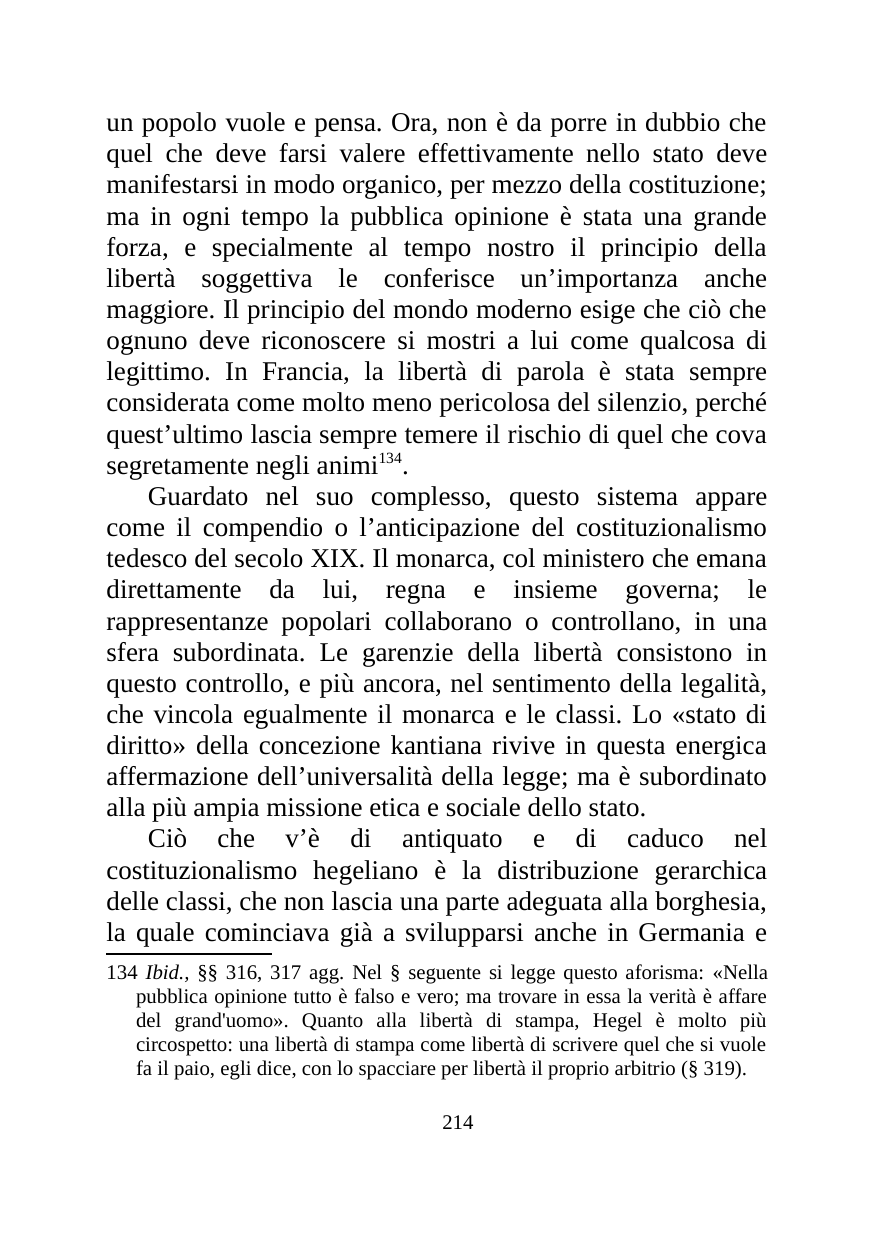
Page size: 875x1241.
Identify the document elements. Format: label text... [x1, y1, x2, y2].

text Ibid., §§ 316, 317 agg. Nel § seguente si legge questo aforisma: «Nella pubblica opinione tutto è falso e vero; ma trovare in essa la verità è affare del grand'uomo». Quanto alla libertà di stampa, Hegel è molto più circospetto: una libertà di stampa come libertà di scrivere quel che si vuole fa il paio, egli dice, con lo spacciare per libertà il proprio arbitrio (§ 319). [106, 960, 768, 1080]
text Ciò che v’è di antiquato e di caduco nel costituzionalismo hegeliano è la distribuzione gerarchica delle classi, che non lascia una parte adeguata alla borghesia, la quale cominciava già a svilupparsi anche in Germania e [106, 823, 768, 947]
text Guardato nel suo complesso, questo sistema appare come il compendio o l’anticipazione del costituzionalismo tedesco del secolo XIX. Il monarca, col ministero che emana direttamente da lui, regna e insieme governa; le rappresentanze popolari collaborano o controllano, in una sfera subordinata. Le garenzie della libertà consistono in questo controllo, e più ancora, nel sentimento della legalità, che vincola egualmente il monarca e le classi. Lo «stato di diritto» della concezione kantiana rivive in questa energica affermazione dell’universalità della legge; ma è subordinato alla più ampia missione etica e sociale dello stato. [106, 480, 768, 823]
text un popolo vuole e pensa. Ora, non è da porre in dubbio che quel che deve farsi valere effettivamente nello stato deve manifestarsi in modo organico, per mezzo della costituzione; ma in ogni tempo la pubblica opinione è stata una grande forza, e specialmente al tempo nostro il principio della libertà soggettiva le conferisce un’importanza anche maggiore. Il principio del mondo moderno esige che ciò che ognuno deve riconoscere si mostri a lui come qualcosa di legittimo. In Francia, la libertà di parola è stata sempre considerata come molto meno pericolosa del silenzio, perché quest’ultimo lascia sempre temere il rischio di quel che cova segretamente negli animi. [106, 106, 768, 480]
